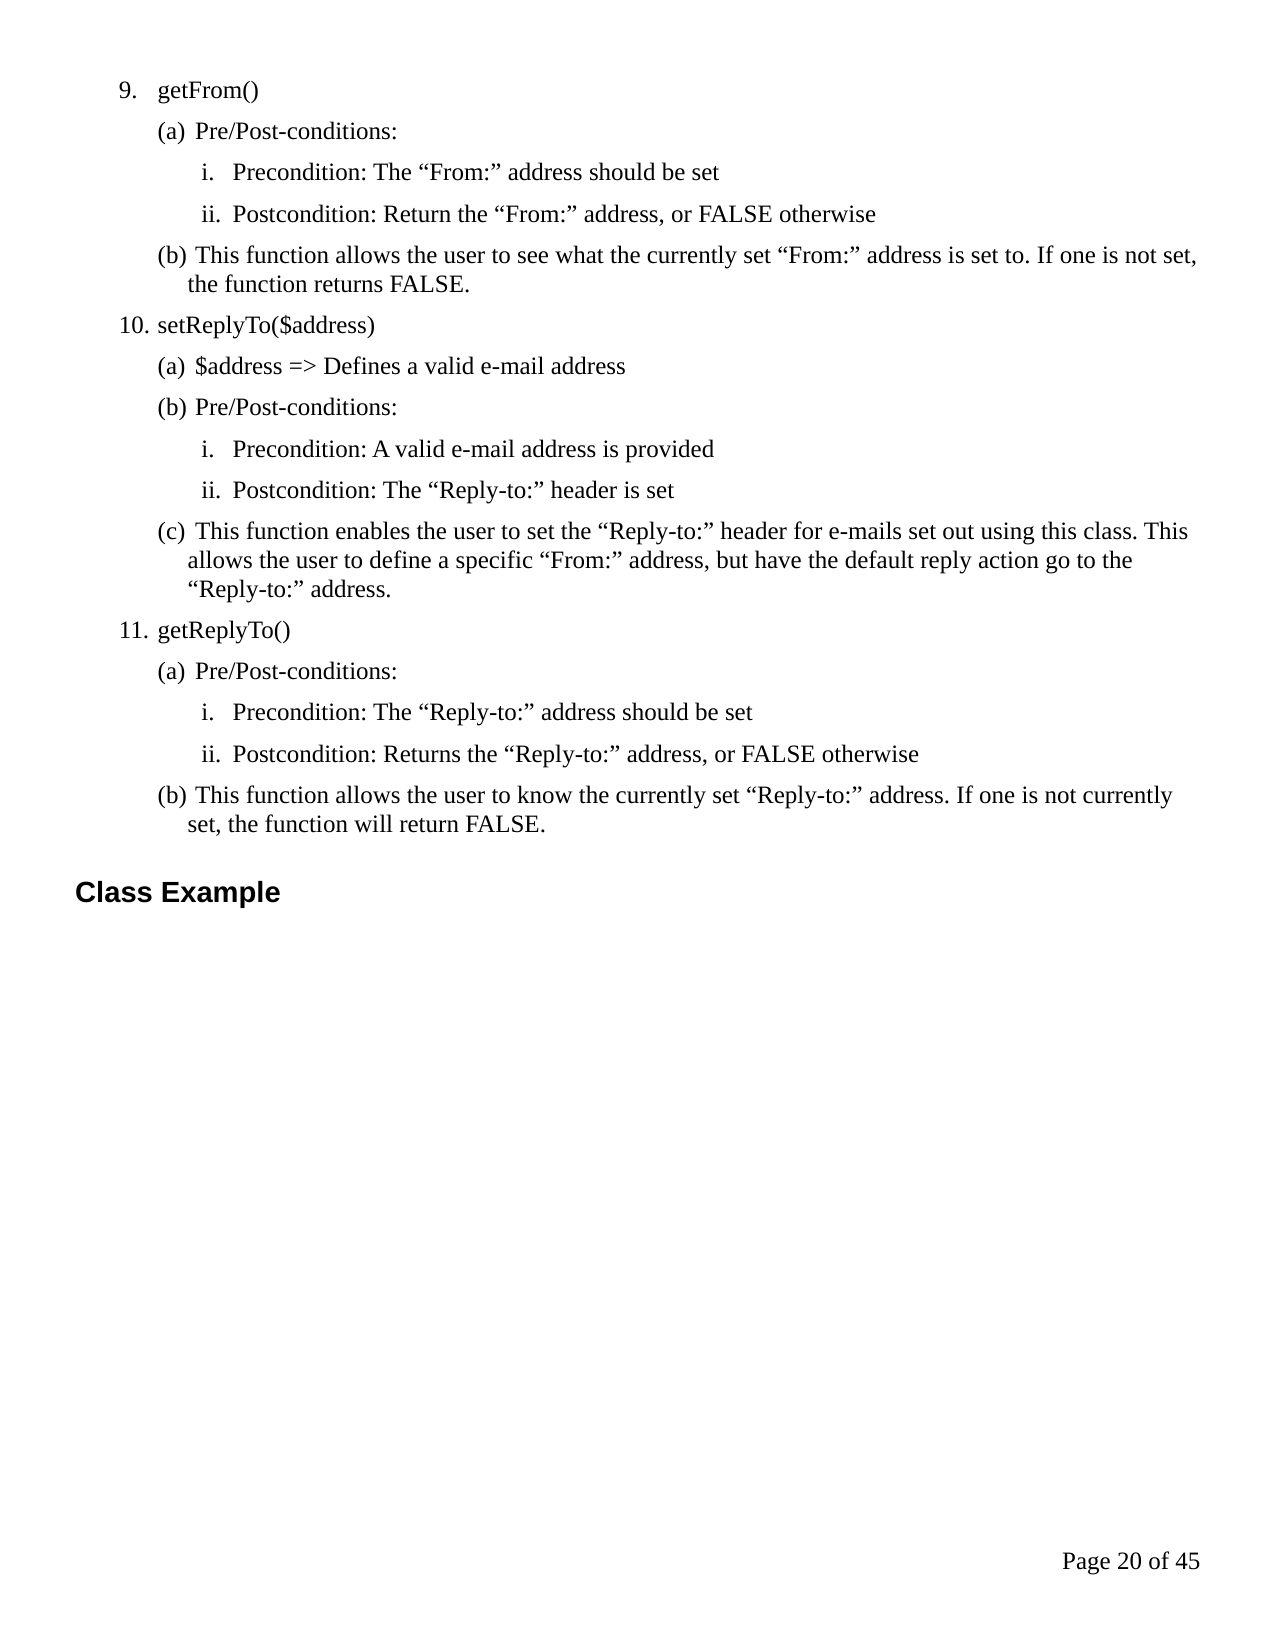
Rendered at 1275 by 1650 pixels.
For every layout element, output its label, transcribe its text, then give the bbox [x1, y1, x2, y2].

list Postcondition: Return the “From:” address, or FALSE otherwise [195, 199, 1200, 227]
list $address => Defines a valid e-mail address [157, 351, 1200, 380]
list Precondition: The “Reply-to:” address should be set [195, 697, 1200, 726]
subtitle Class Example [75, 875, 1200, 908]
list Pre/Post-conditions: [157, 656, 1200, 685]
list This function enables the user to set the “Reply-to:” header for e-mails set out using this class. This allows the user to define a specific “From:” address, but have the default reply action go to the “Reply-to:” address. [157, 516, 1200, 602]
list getFrom() [112, 75, 1200, 104]
list Pre/Post-conditions: [157, 116, 1200, 145]
list This function allows the user to know the currently set “Reply-to:” address. If one is not currently set, the function will return FALSE. [157, 780, 1200, 837]
list Precondition: A valid e-mail address is provided [195, 434, 1200, 462]
list getReplyTo() [112, 615, 1200, 644]
list Pre/Post-conditions: [157, 392, 1200, 421]
list Postcondition: Returns the “Reply-to:” address, or FALSE otherwise [195, 739, 1200, 767]
list Postcondition: The “Reply-to:” header is set [195, 475, 1200, 504]
list Precondition: The “From:” address should be set [195, 157, 1200, 186]
list setReplyTo($address) [112, 310, 1200, 339]
list This function allows the user to see what the currently set “From:” address is set to. If one is not set, the function returns FALSE. [157, 240, 1200, 297]
